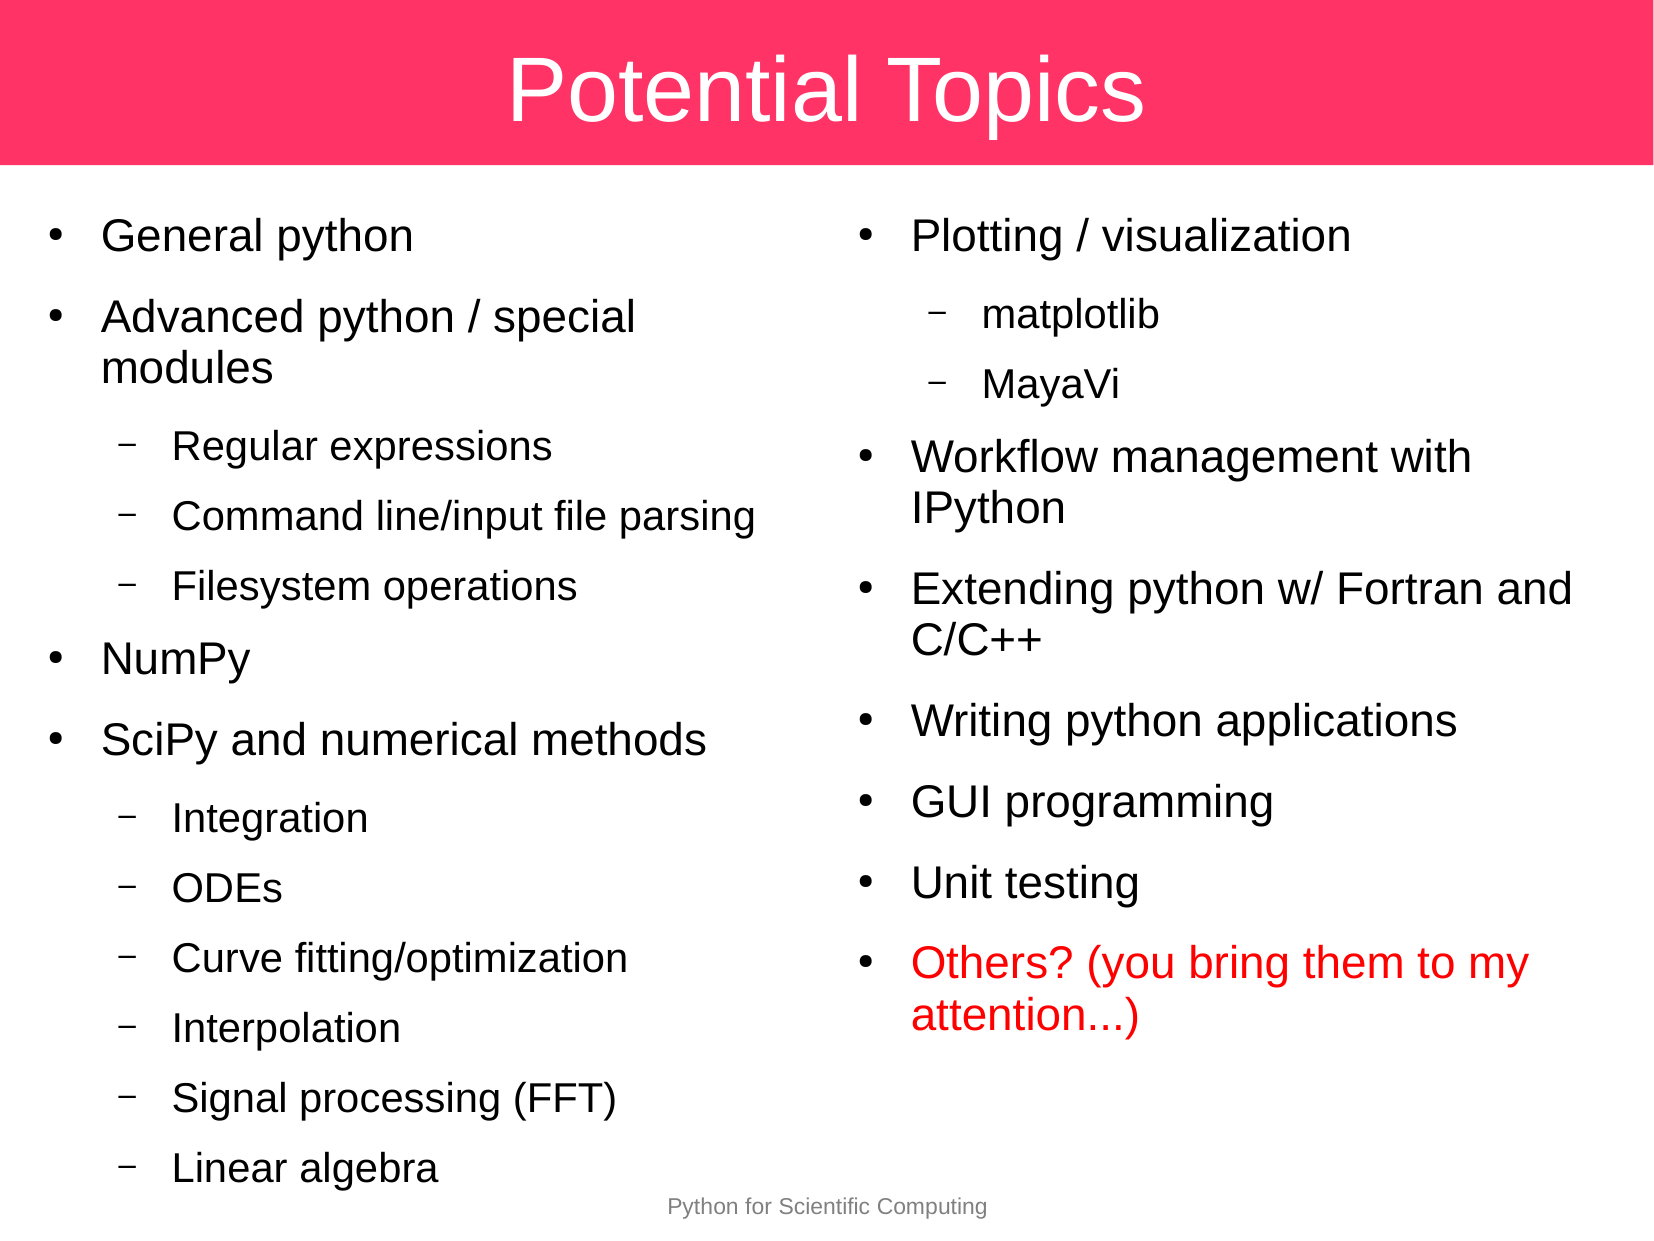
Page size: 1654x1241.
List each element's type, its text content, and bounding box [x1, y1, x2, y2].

list Plotting / visualization matplotlib MayaVi Workflow management with IPython Extending python w/ Fortran and C/C++ Writing python applications GUI programming Unit testing Others? (you bring them to my attention...) [840, 210, 1606, 1171]
title Potential Topics [82, 31, 1571, 148]
list General python Advanced python / special modules Regular expressions Command line/input file parsing Filesystem operations NumPy SciPy and numerical methods Integration ODEs Curve fitting/optimization Interpolation Signal processing (FFT) Linear algebra [30, 210, 796, 1216]
